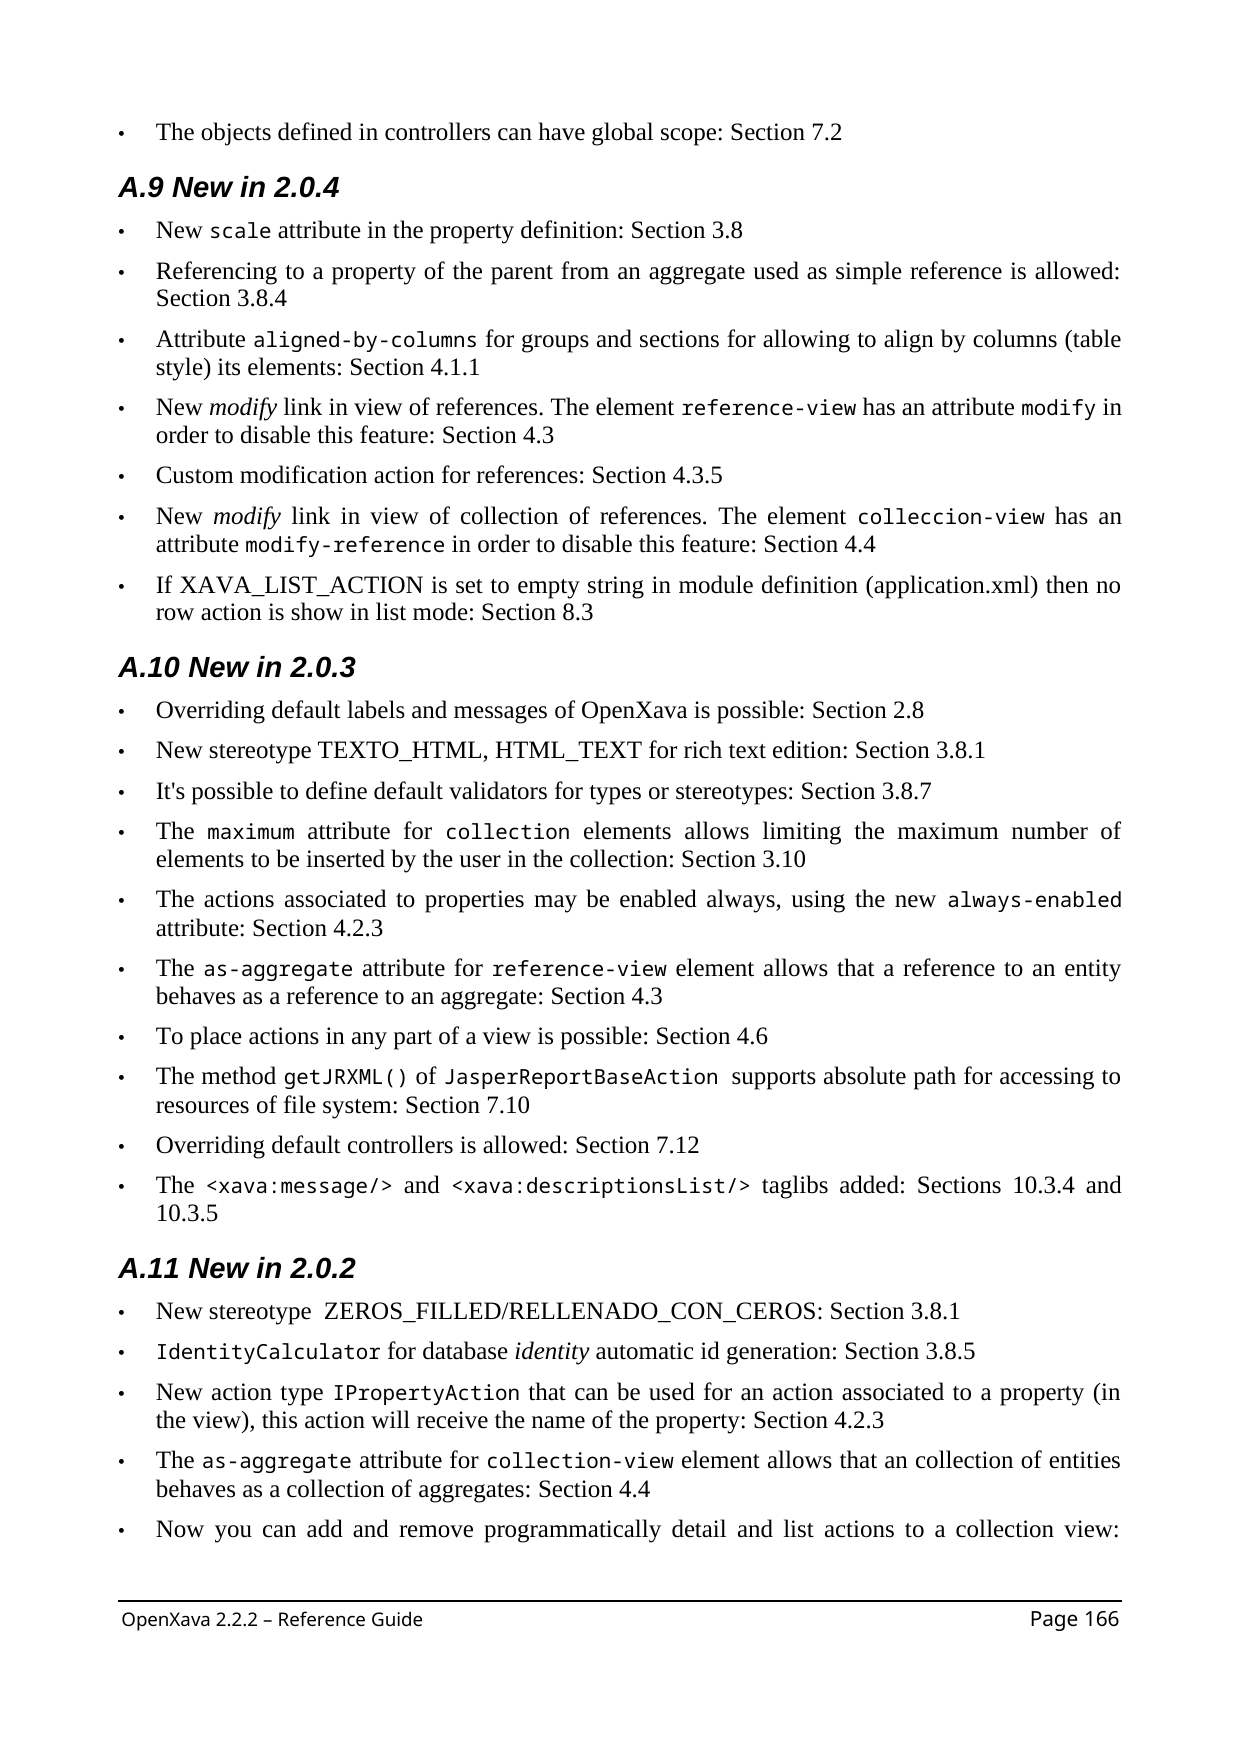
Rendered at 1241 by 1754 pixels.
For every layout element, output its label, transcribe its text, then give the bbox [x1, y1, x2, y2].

list New modify link in view of references. The element reference-view has an attribute modify in order to disable this feature: Section 4.3 [118, 393, 1122, 449]
list To place actions in any part of a view is possible: Section 4.6 [118, 1022, 1122, 1050]
list IdentityCalculator for database identity automatic id generation: Section 3.8.5 [118, 1337, 1122, 1366]
list New action type IPropertyAction that can be used for an action associated to a property (in the view), this action will receive the name of the property: Section 4.2.3 [118, 1378, 1122, 1434]
list New scale attribute in the property definition: Section 3.8 [118, 216, 1122, 244]
list Attribute aligned-by-columns for groups and sections for allowing to align by columns (table style) its elements: Section 4.1.1 [118, 325, 1122, 381]
list New modify link in view of collection of references. The element colleccion-view has an attribute modify-reference in order to disable this feature: Section 4.4 [118, 502, 1122, 558]
subtitle New in 2.0.4 [118, 171, 1122, 203]
subtitle New in 2.0.2 [118, 1252, 1122, 1285]
list The method getJRXML() of JasperReportBaseAction supports absolute path for accessing to resources of file system: Section 7.10 [118, 1062, 1122, 1118]
list Referencing to a property of the parent from an aggregate used as simple reference is allowed: Section 3.8.4 [118, 257, 1122, 312]
list The actions associated to properties may be enabled always, using the new always-enabled attribute: Section 4.2.3 [118, 885, 1122, 941]
list If XAVA_LIST_ACTION is set to empty string in module definition (application.xml) then no row action is show in list mode: Section 8.3 [118, 571, 1122, 626]
list The <xava:message/> and <xava:descriptionsList/> taglibs added: Sections 10.3.4 and 10.3.5 [118, 1171, 1122, 1227]
list New stereotype TEXTO_HTML, HTML_TEXT for rich text edition: Section 3.8.1 [118, 737, 1122, 764]
list New stereotype ZEROS_FILLED/RELLENADO_CON_CEROS: Section 3.8.1 [118, 1297, 1122, 1325]
list The as-aggregate attribute for reference-view element allows that a reference to an entity behaves as a reference to an aggregate: Section 4.3 [118, 954, 1122, 1010]
list The maximum attribute for collection elements allows limiting the maximum number of elements to be inserted by the user in the collection: Section 3.10 [118, 817, 1122, 873]
list Custom modification action for references: Section 4.3.5 [118, 462, 1122, 489]
list Overriding default controllers is allowed: Section 7.12 [118, 1131, 1122, 1159]
subtitle New in 2.0.3 [118, 651, 1122, 684]
list The objects defined in controllers can have global scope: Section 7.2 [118, 118, 1122, 146]
list Now you can add and remove programmatically detail and list actions to a collection view: [118, 1515, 1122, 1543]
list Overriding default labels and messages of OpenXava is possible: Section 2.8 [118, 696, 1122, 724]
list The as-aggregate attribute for collection-view element allows that an collection of entities behaves as a collection of aggregates: Section 4.4 [118, 1447, 1122, 1503]
list It's possible to define default validators for types or stereotypes: Section 3.8.7 [118, 777, 1122, 804]
